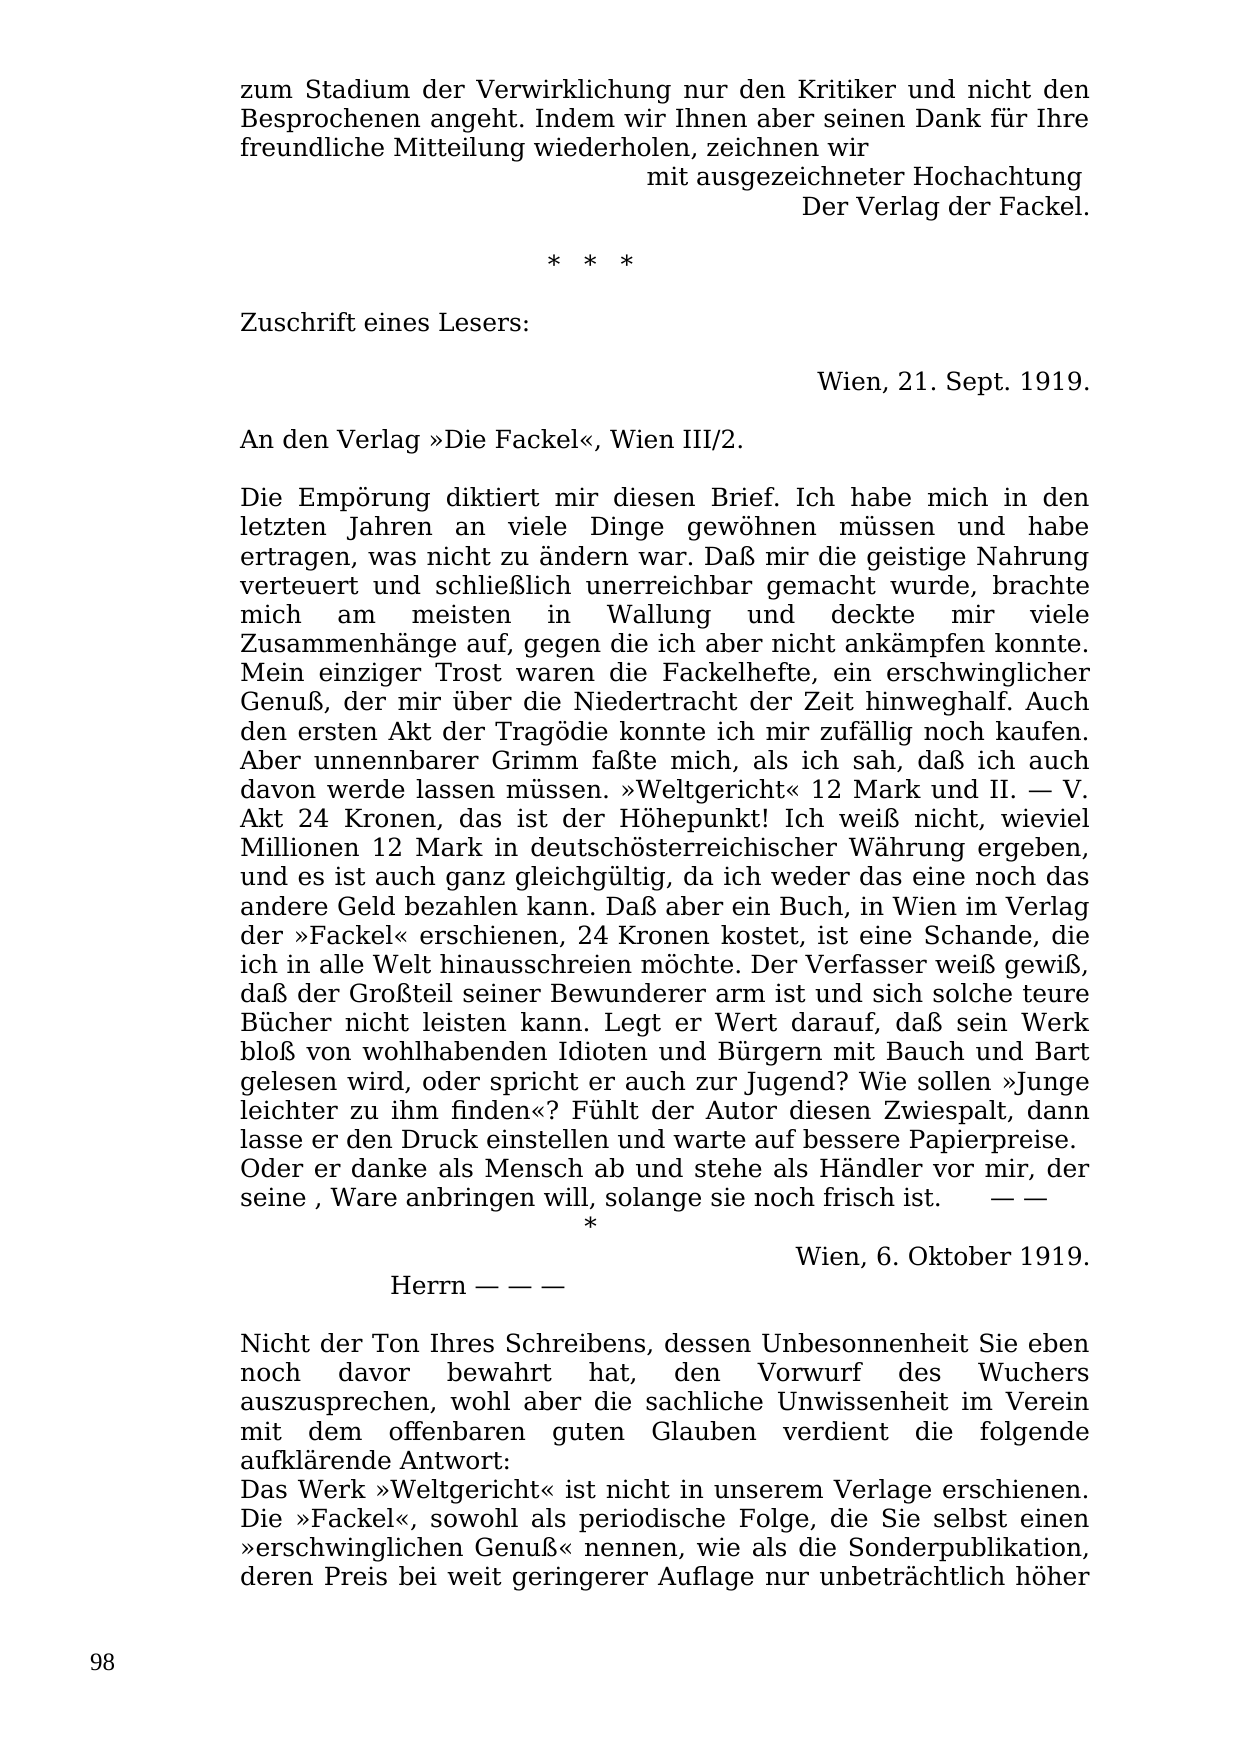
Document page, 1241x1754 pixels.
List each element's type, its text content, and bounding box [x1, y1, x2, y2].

text Das Werk »Weltgericht« ist nicht in unserem Verlage erschienen. Die »Fackel«, sowohl als periodische Folge, die Sie selbst einen »erschwinglichen Genuß« nennen, wie als die Sonderpublikation, deren Preis bei weit geringerer Auflage nur unbeträchtlich höher [240, 1475, 1091, 1592]
text Nicht der Ton Ihres Schreibens, dessen Unbesonnenheit Sie eben noch davor bewahrt hat, den Vorwurf des Wuchers auszusprechen, wohl aber die sachliche Unwissenheit im Verein mit dem offenbaren guten Glauben verdient die folgende aufklärende Antwort: [240, 1329, 1091, 1475]
text An den Verlag »Die Fackel«, Wien III/2. [240, 425, 1091, 454]
text Wien, 21. Sept. 1919. [240, 367, 1091, 396]
text * * * [90, 250, 1091, 279]
text mit ausgezeichneter Hochachtung [240, 162, 1091, 192]
text Oder er danke als Mensch ab und stehe als Händler vor mir, der seine , Ware anbringen will, solange sie noch frisch ist. — — [240, 1154, 1091, 1212]
text * [90, 1212, 1091, 1242]
text Herrn — — — [240, 1271, 1091, 1300]
text Der Verlag der Fackel. [240, 192, 1091, 221]
text Zuschrift eines Lesers: [240, 308, 1091, 337]
text Die Empörung diktiert mir diesen Brief. Ich habe mich in den letzten Jahren an viele Dinge gewöhnen müssen und habe ertragen, was nicht zu ändern war. Daß mir die geistige Nahrung verteuert und schließlich unerreichbar gemacht wurde, brachte mich am meisten in Wallung und deckte mir viele Zusammenhänge auf, gegen die ich aber nicht ankämpfen konnte. Mein einziger Trost waren die Fackelhefte, ein erschwinglicher Genuß, der mir über die Niedertracht der Zeit hinweghalf. Auch den ersten Akt der Tragödie konnte ich mir zufällig noch kaufen. Aber unnennbarer Grimm faßte mich, als ich sah, daß ich auch davon werde lassen müssen. »Weltgericht« 12 Mark und II. — V. Akt 24 Kronen, das ist der Höhepunkt! Ich weiß nicht, wieviel Millionen 12 Mark in deutschösterreichischer Währung ergeben, und es ist auch ganz gleichgültig, da ich weder das eine noch das andere Geld bezahlen kann. Daß aber ein Buch, in Wien im Verlag der »Fackel« erschienen, 24 Kronen kostet, ist eine Schande, die ich in alle Welt hinausschreien möchte. Der Verfasser weiß gewiß, daß der Großteil seiner Bewunderer arm ist und sich solche teure Bücher nicht leisten kann. Legt er Wert darauf, daß sein Werk bloß von wohlhabenden Idioten und Bürgern mit Bauch und Bart gelesen wird, oder spricht er auch zur Jugend? Wie sollen »Junge leichter zu ihm finden«? Fühlt der Autor diesen Zwiespalt, dann lasse er den Druck einstellen und warte auf bessere Papierpreise. [240, 483, 1091, 1154]
text Wien, 6. Oktober 1919. [240, 1242, 1091, 1271]
text zum Stadium der Verwirklichung nur den Kritiker und nicht den Besprochenen angeht. Indem wir Ihnen aber seinen Dank für Ihre freundliche Mitteilung wiederholen, zeichnen wir [240, 75, 1091, 162]
